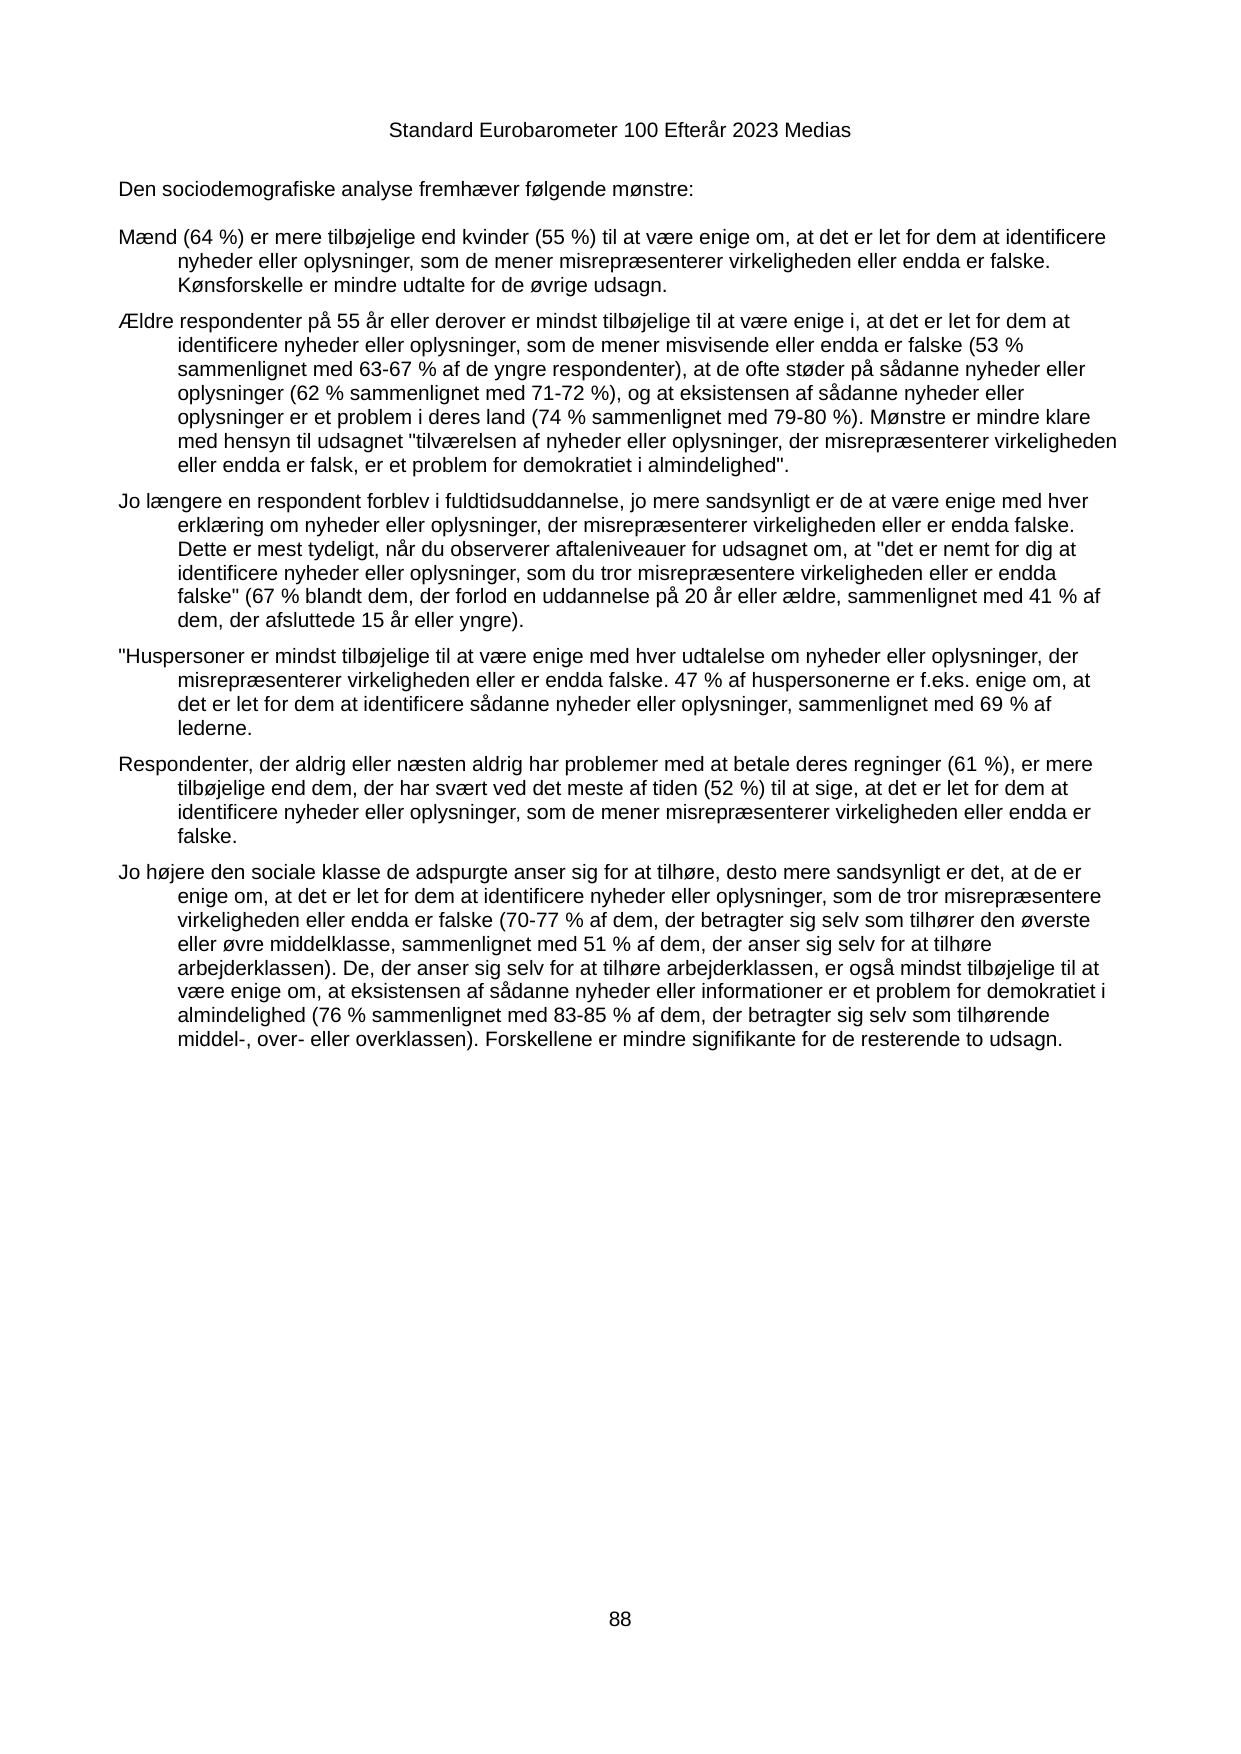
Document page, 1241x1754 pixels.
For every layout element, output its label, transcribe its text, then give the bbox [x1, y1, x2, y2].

text Den sociodemografiske analyse fremhæver følgende mønstre: [118, 177, 1122, 201]
text Mænd (64 %) er mere tilbøjelige end kvinder (55 %) til at være enige om, at det er let for dem at identificere nyheder eller oplysninger, som de mener misrepræsenterer virkeligheden eller endda er falske. Kønsforskelle er mindre udtalte for de øvrige udsagn. [118, 225, 1122, 297]
text Respondenter, der aldrig eller næsten aldrig har problemer med at betale deres regninger (61 %), er mere tilbøjelige end dem, der har svært ved det meste af tiden (52 %) til at sige, at det er let for dem at identificere nyheder eller oplysninger, som de mener misrepræsenterer virkeligheden eller endda er falske. [118, 752, 1122, 848]
text Jo højere den sociale klasse de adspurgte anser sig for at tilhøre, desto mere sandsynligt er det, at de er enige om, at det er let for dem at identificere nyheder eller oplysninger, som de tror misrepræsentere virkeligheden eller endda er falske (70-77 % af dem, der betragter sig selv som tilhører den øverste eller øvre middelklasse, sammenlignet med 51 % af dem, der anser sig selv for at tilhøre arbejderklassen). De, der anser sig selv for at tilhøre arbejderklassen, er også mindst tilbøjelige til at være enige om, at eksistensen af sådanne nyheder eller informationer er et problem for demokratiet i almindelighed (76 % sammenlignet med 83-85 % af dem, der betragter sig selv som tilhørende middel-, over- eller overklassen). Forskellene er mindre signifikante for de resterende to udsagn. [118, 859, 1122, 1051]
text "Huspersoner er mindst tilbøjelige til at være enige med hver udtalelse om nyheder eller oplysninger, der misrepræsenterer virkeligheden eller er endda falske. 47 % af huspersonerne er f.eks. enige om, at det er let for dem at identificere sådanne nyheder eller oplysninger, sammenlignet med 69 % af lederne. [118, 644, 1122, 740]
text Ældre respondenter på 55 år eller derover er mindst tilbøjelige til at være enige i, at det er let for dem at identificere nyheder eller oplysninger, som de mener misvisende eller endda er falske (53 % sammenlignet med 63-67 % af de yngre respondenter), at de ofte støder på sådanne nyheder eller oplysninger (62 % sammenlignet med 71-72 %), og at eksistensen af sådanne nyheder eller oplysninger er et problem i deres land (74 % sammenlignet med 79-80 %). Mønstre er mindre klare med hensyn til udsagnet "tilværelsen af ​​nyheder eller oplysninger, der misrepræsenterer virkeligheden eller endda er falsk, er et problem for demokratiet i almindelighed". [118, 309, 1122, 477]
text Jo længere en respondent forblev i fuldtidsuddannelse, jo mere sandsynligt er de at være enige med hver erklæring om nyheder eller oplysninger, der misrepræsenterer virkeligheden eller er endda falske. Dette er mest tydeligt, når du observerer aftaleniveauer for udsagnet om, at "det er nemt for dig at identificere nyheder eller oplysninger, som du tror misrepræsentere virkeligheden eller er endda falske" (67 % blandt dem, der forlod en uddannelse på 20 år eller ældre, sammenlignet med 41 % af dem, der afsluttede 15 år eller yngre). [118, 488, 1122, 632]
